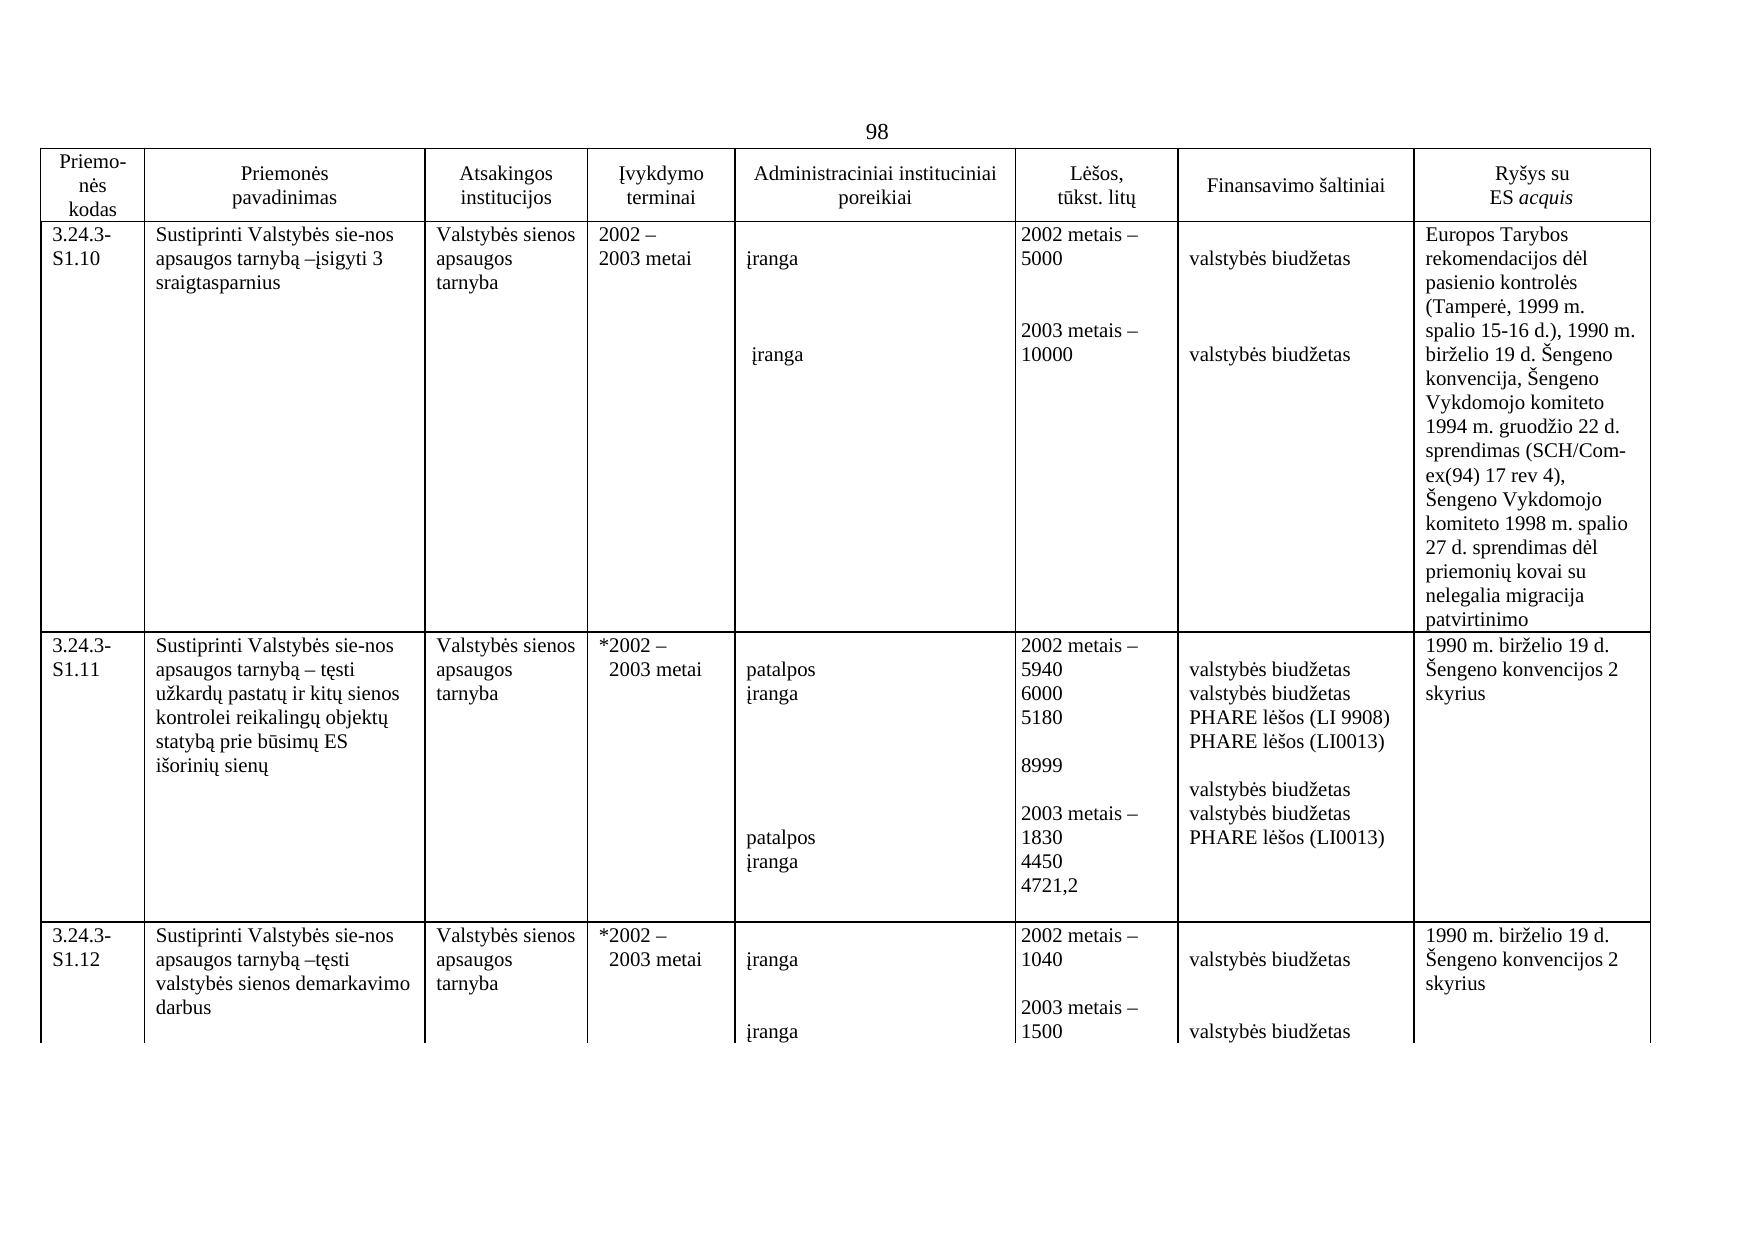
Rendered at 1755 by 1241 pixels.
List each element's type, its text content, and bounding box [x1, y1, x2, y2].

table_header Priemo-nės kodas [41, 149, 144, 221]
table_cell Valstybės sienos apsaugos tarnyba [426, 222, 587, 631]
table_cell 2002 – 2003 metai [588, 222, 734, 631]
table_cell valstybės biudžetas valstybės biudžetas PHARE lėšos (LI 9908) PHARE lėšos (LI0013) valstybės biudžetas valstybės biudžetas PHARE lėšos (LI0013) [1179, 633, 1413, 921]
table_header Atsakingos institucijos [426, 149, 587, 221]
table_cell įranga įranga [736, 222, 1015, 631]
table_cell 2002 metais – 5940 6000 5180 8999 2003 metais – 1830 4450 4721,2 [1016, 633, 1177, 921]
table_header Lėšos, tūkst. litų [1016, 149, 1177, 221]
table_cell Sustiprinti Valstybės sie-nos apsaugos tarnybą –tęsti valstybės sienos demarkavimo darbus [145, 923, 424, 1043]
table_cell Sustiprinti Valstybės sie-nos apsaugos tarnybą – tęsti užkardų pastatų ir kitų sienos kontrolei reikalingų objektų statybą prie būsimų ES išorinių sienų [145, 633, 424, 921]
table_cell Valstybės sienos apsaugos tarnyba [426, 923, 587, 1043]
table_cell 3.24.3-S1.12 [42, 923, 144, 1043]
table_cell Europos Tarybos rekomendacijos dėl pasienio kontrolės (Tamperė, 1999 m. spalio 15-16 d.), 1990 m. birželio 19 d. Šengeno konvencija, Šengeno Vykdomojo komiteto 1994 m. gruodžio 22 d. sprendimas (SCH/Com-ex(94) 17 rev 4), Šengeno Vykdomojo komiteto 1998 m. spalio 27 d. sprendimas dėl priemonių kovai su nelegalia migracija patvirtinimo [1415, 222, 1650, 631]
table_cell 1990 m. birželio 19 d. Šengeno konvencijos 2 skyrius [1415, 923, 1650, 1043]
table_header Finansavimo šaltiniai [1179, 149, 1413, 221]
table_cell 2002 metais – 1040 2003 metais – 1500 [1016, 923, 1177, 1043]
table_cell 1990 m. birželio 19 d. Šengeno konvencijos 2 skyrius [1415, 633, 1650, 921]
table_header Administraciniai instituciniai poreikiai [736, 149, 1015, 221]
table_cell Valstybės sienos apsaugos tarnyba [426, 633, 587, 921]
table_cell patalpos įranga patalpos įranga [736, 633, 1015, 921]
table_header Ryšys su ES acquis [1415, 149, 1650, 221]
table_header Įvykdymo terminai [588, 149, 734, 221]
table_header Priemonės pavadinimas [145, 149, 424, 221]
table_cell 3.24.3-S1.10 [42, 222, 144, 631]
table_cell valstybės biudžetas valstybės biudžetas [1179, 923, 1413, 1043]
table_cell valstybės biudžetas valstybės biudžetas [1179, 222, 1413, 631]
table_cell *2002 – 2003 metai [588, 633, 734, 921]
table_cell įranga įranga [736, 923, 1015, 1043]
table_cell Sustiprinti Valstybės sie-nos apsaugos tarnybą –įsigyti 3 sraigtasparnius [145, 222, 424, 631]
table_cell 2002 metais – 5000 2003 metais – 10000 [1016, 222, 1177, 631]
table_cell *2002 – 2003 metai [588, 923, 734, 1043]
table_cell 3.24.3-S1.11 [42, 633, 144, 921]
